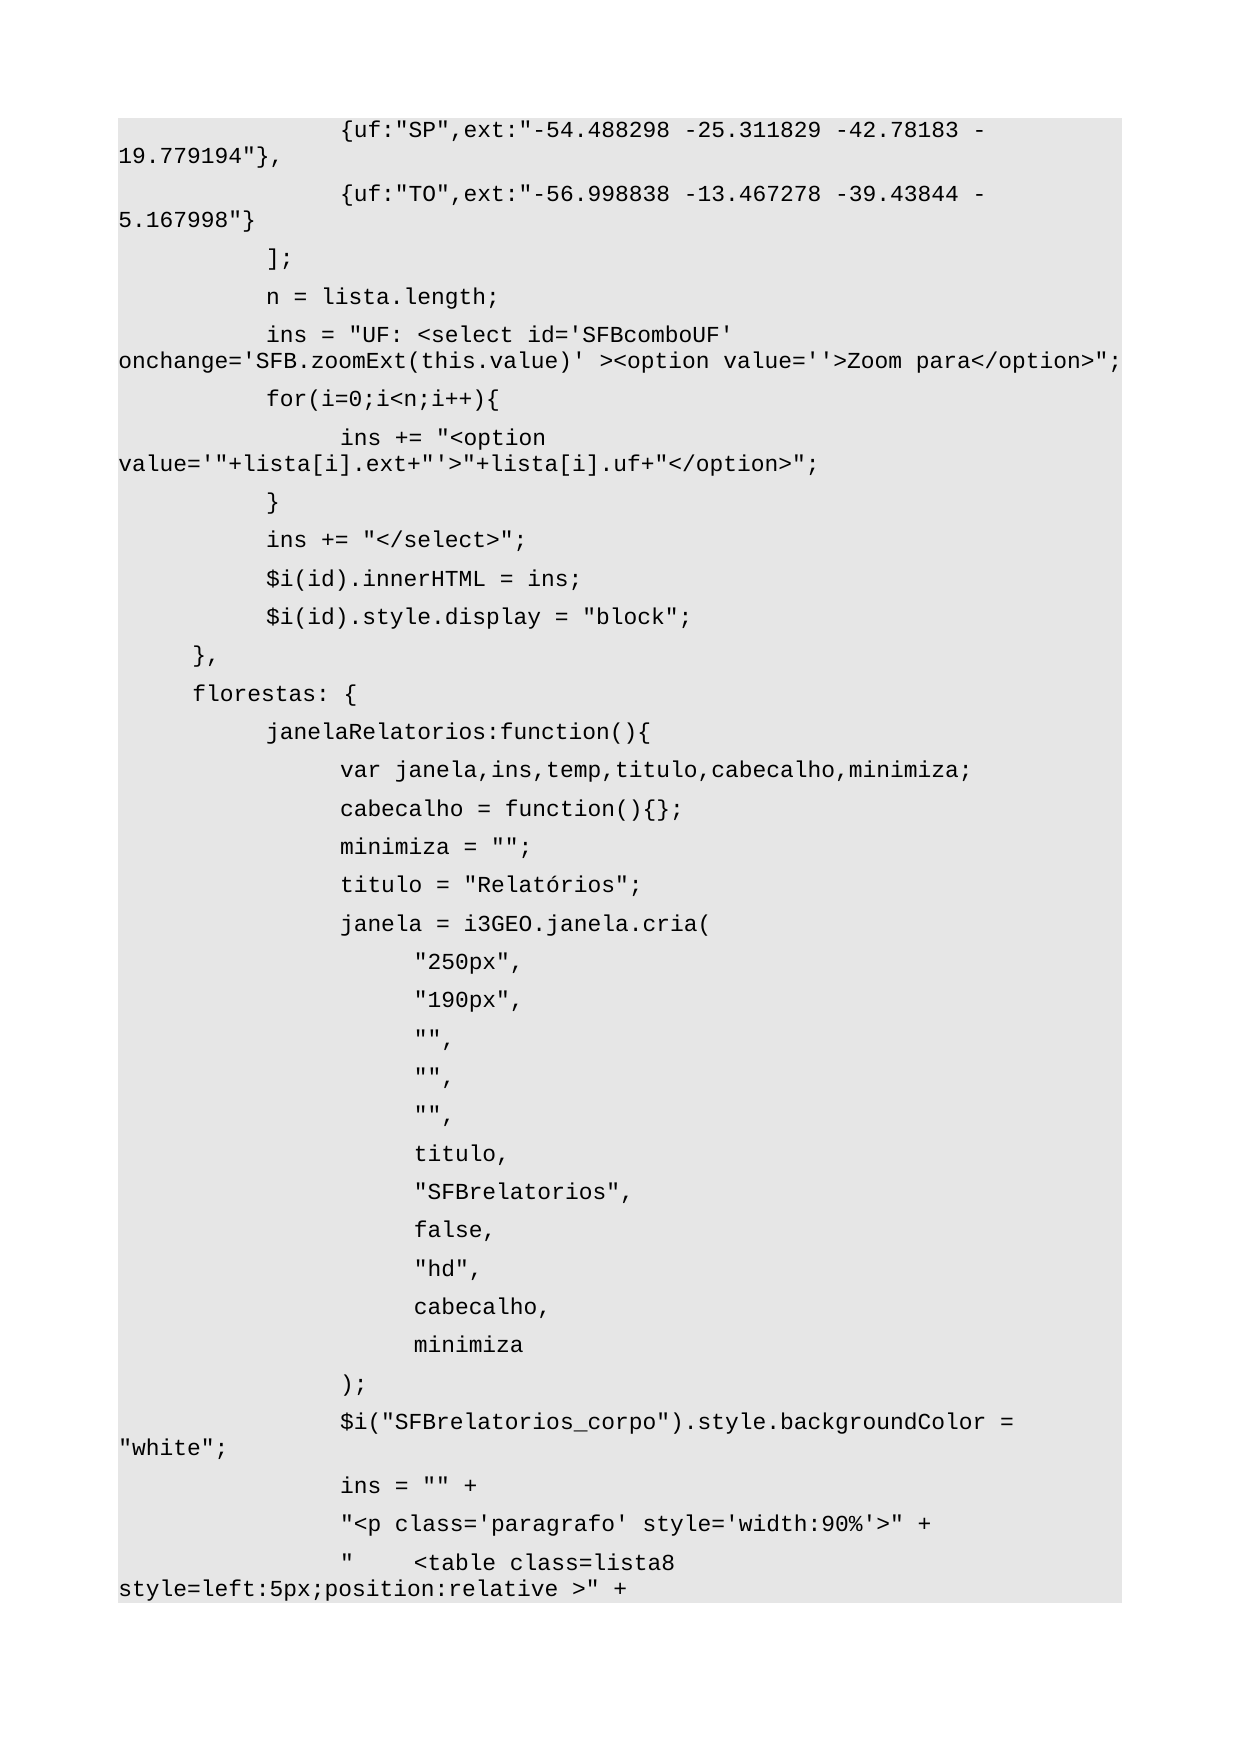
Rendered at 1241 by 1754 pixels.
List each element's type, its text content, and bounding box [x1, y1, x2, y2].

text false, [118, 1218, 1122, 1244]
text $i(id).style.display = "block"; [118, 605, 1122, 631]
text {uf:"TO",ext:"-56.998838 -13.467278 -39.43844 -5.167998"} [118, 182, 1122, 234]
text minimiza = ""; [118, 835, 1122, 861]
text cabecalho, [118, 1295, 1122, 1321]
text $i(id).innerHTML = ins; [118, 567, 1122, 593]
text ins = "UF: <select id='SFBcomboUF' onchange='SFB.zoomExt(this.value)' ><option value=''>Zoom para</option>"; [118, 323, 1122, 375]
text janelaRelatorios:function(){ [118, 720, 1122, 746]
text cabecalho = function(){}; [118, 797, 1122, 823]
text }, [118, 643, 1122, 669]
text ins += "</select>"; [118, 528, 1122, 554]
text "250px", [118, 950, 1122, 976]
text " <table class=lista8 style=left:5px;position:relative >" + [118, 1551, 1122, 1603]
text "<p class='paragrafo' style='width:90%'>" + [118, 1513, 1122, 1539]
text janela = i3GEO.janela.cria( [118, 912, 1122, 938]
text "SFBrelatorios", [118, 1180, 1122, 1206]
text ]; [118, 247, 1122, 273]
text "", [118, 1027, 1122, 1053]
text var janela,ins,temp,titulo,cabecalho,minimiza; [118, 758, 1122, 784]
text "", [118, 1065, 1122, 1091]
text ins = "" + [118, 1474, 1122, 1500]
text for(i=0;i<n;i++){ [118, 388, 1122, 413]
text ); [118, 1372, 1122, 1398]
text n = lista.length; [118, 285, 1122, 311]
text titulo = "Relatórios"; [118, 873, 1122, 899]
text "", [118, 1103, 1122, 1129]
text titulo, [118, 1142, 1122, 1168]
text ins += "<option value='"+lista[i].ext+"'>"+lista[i].uf+"</option>"; [118, 426, 1122, 478]
text "hd", [118, 1257, 1122, 1283]
text minimiza [118, 1333, 1122, 1359]
text $i("SFBrelatorios_corpo").style.backgroundColor = "white"; [118, 1410, 1122, 1462]
text } [118, 490, 1122, 516]
text {uf:"SP",ext:"-54.488298 -25.311829 -42.78183 -19.779194"}, [118, 118, 1122, 170]
text florestas: { [118, 682, 1122, 708]
text "190px", [118, 988, 1122, 1014]
